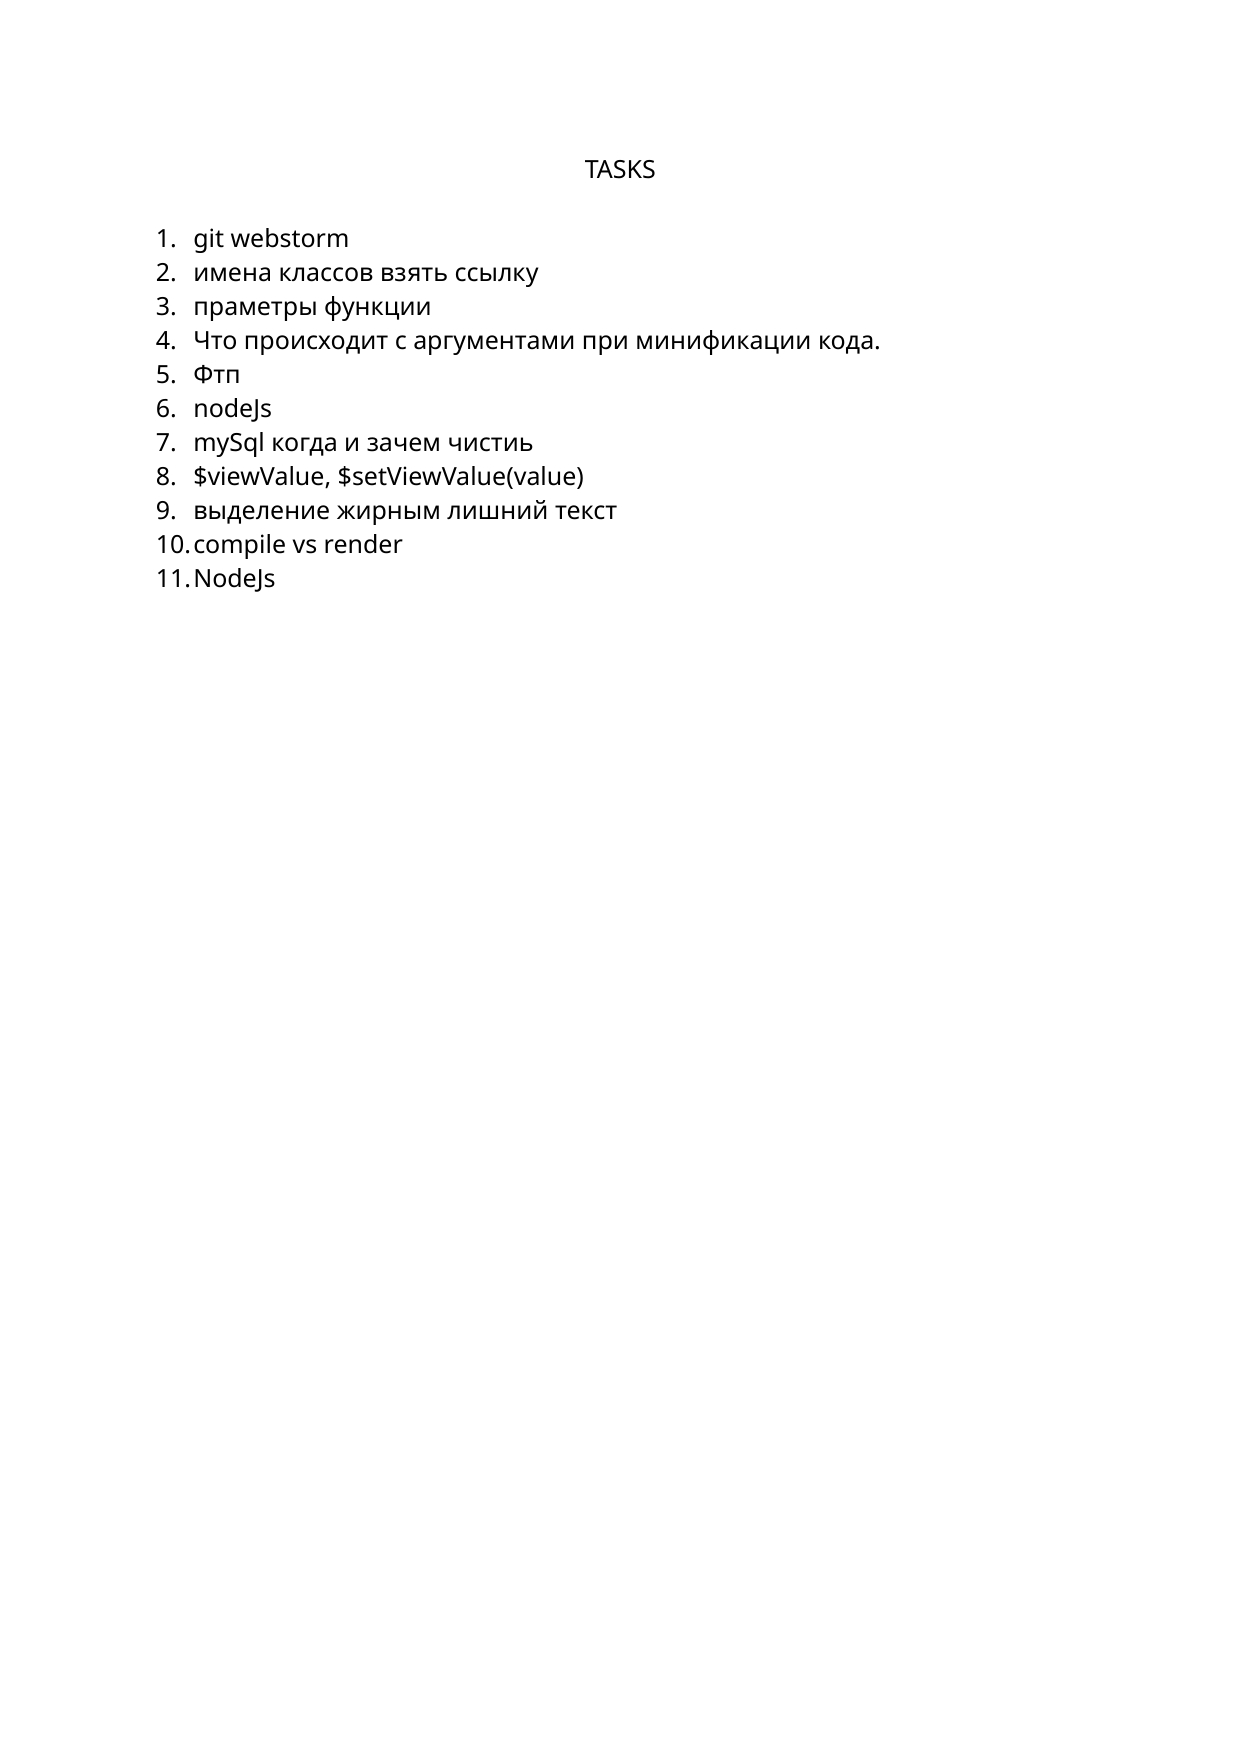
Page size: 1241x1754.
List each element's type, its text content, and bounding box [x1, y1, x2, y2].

list Фтп [156, 357, 1122, 391]
text TASKS [118, 152, 1122, 186]
list nodeJs [156, 391, 1122, 425]
list выделение жирным лишний текст [156, 493, 1122, 527]
list NodeJs [156, 561, 1122, 595]
list праметры функции [156, 288, 1122, 322]
list mySql когда и зачем чистиь [156, 425, 1122, 459]
list $viewValue, $setViewValue(value) [156, 459, 1122, 493]
list имена классов взять ссылку [156, 254, 1122, 288]
list compile vs render [156, 527, 1122, 561]
list Что происходит с аргументами при минификации кода. [156, 322, 1122, 357]
list git webstorm [156, 220, 1122, 254]
